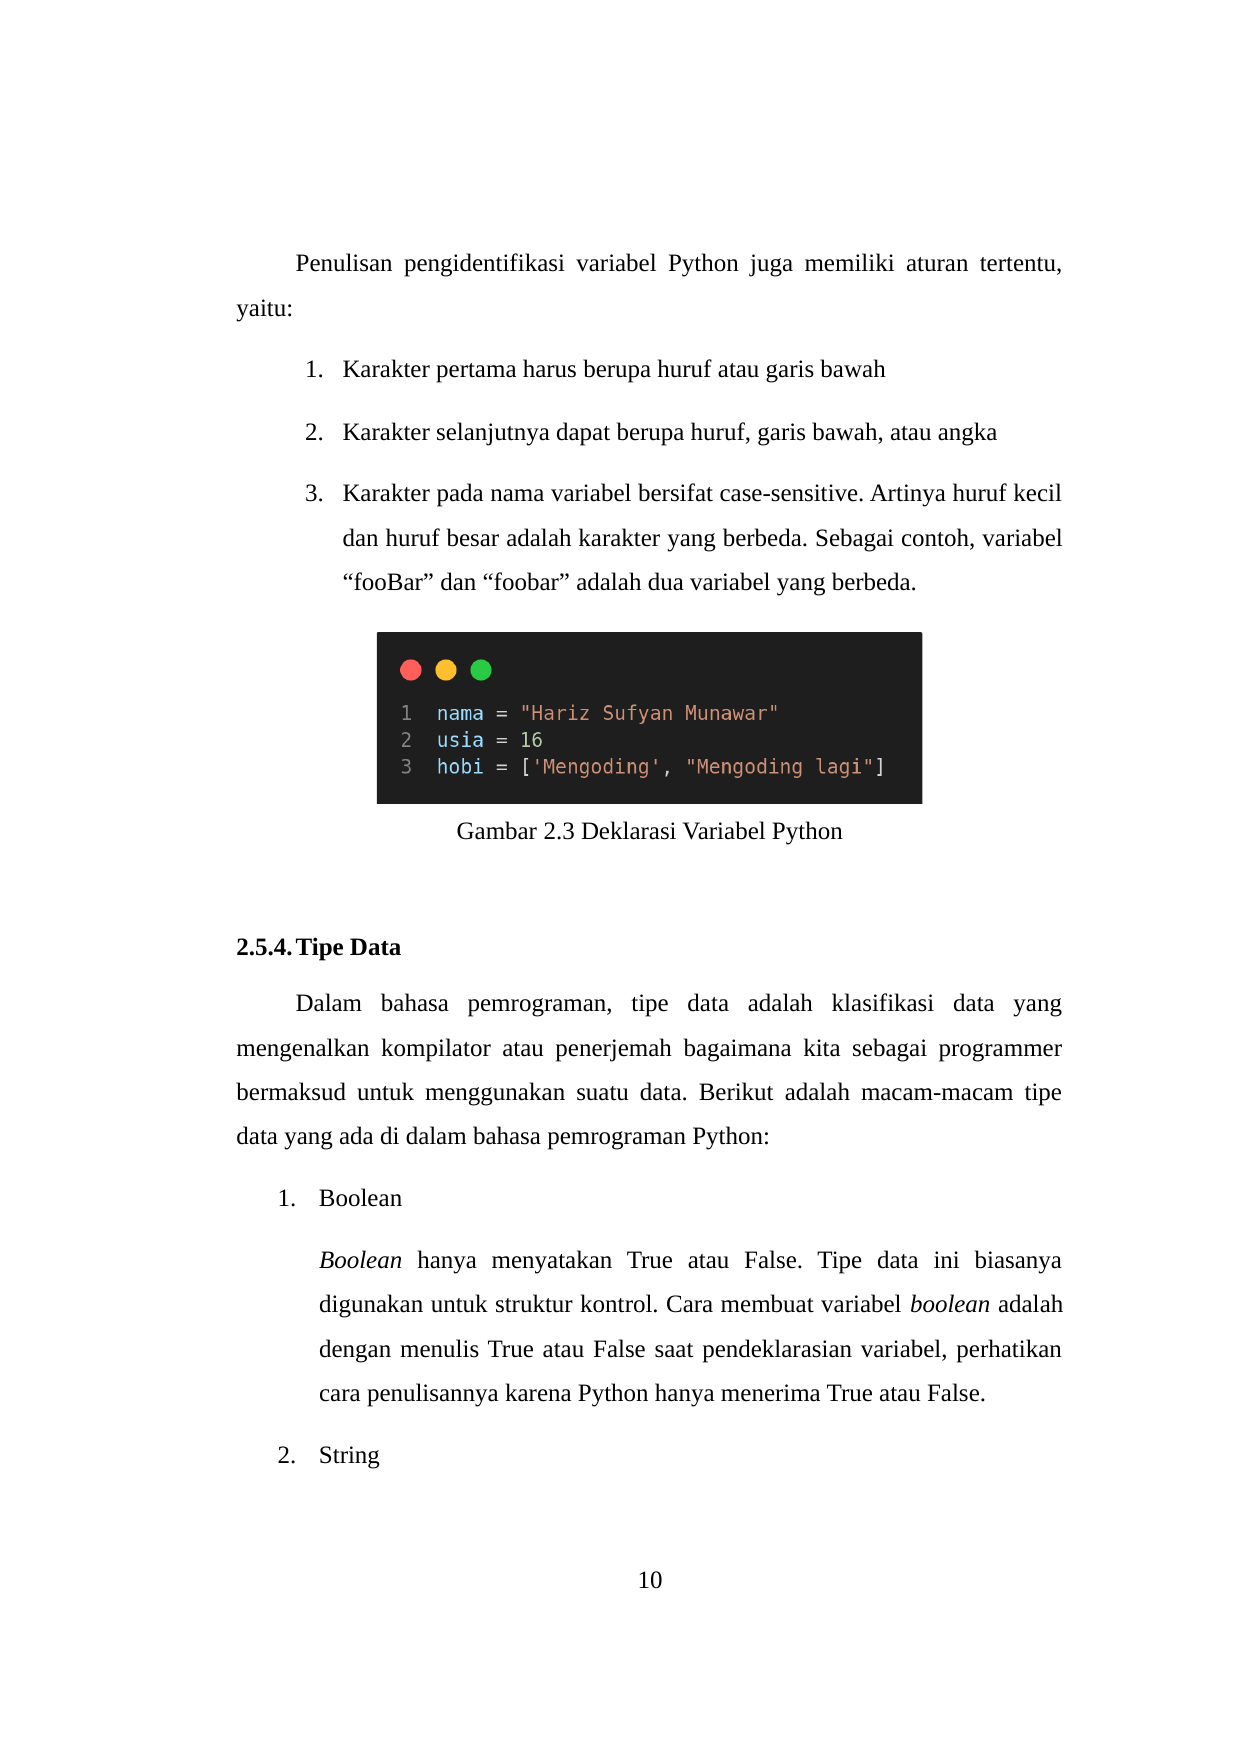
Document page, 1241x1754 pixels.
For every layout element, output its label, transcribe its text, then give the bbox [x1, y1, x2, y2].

list String [277, 1428, 1063, 1472]
list Boolean [277, 1171, 1063, 1215]
list Karakter pertama harus berupa huruf atau garis bawah [305, 342, 1063, 387]
list Boolean hanya menyatakan True atau False. Tipe data ini biasanya digunakan untuk struktur kontrol. Cara membuat variabel boolean adalah dengan menulis True atau False saat pendeklarasian variabel, perhatikan cara penulisannya karena Python hanya menerima True atau False. [319, 1233, 1063, 1410]
list Gambar 2.3 Deklarasi Variabel Python [377, 804, 922, 848]
text Dalam bahasa pemrograman, tipe data adalah klasifikasi data yang mengenalkan kompilator atau penerjemah bagaimana kita sebagai programmer bermaksud untuk menggunakan suatu data. Berikut adalah macam-macam tipe data yang ada di dalam bahasa pemrograman Python: [236, 976, 1063, 1153]
picture [376, 632, 923, 804]
subtitle Tipe Data [236, 919, 1063, 964]
list Karakter selanjutnya dapat berupa huruf, garis bawah, atau angka [305, 404, 1063, 449]
text Penulisan pengidentifikasi variabel Python juga memiliki aturan tertentu, yaitu: [236, 236, 1063, 325]
list Karakter pada nama variabel bersifat case-sensitive. Artinya huruf kecil dan huruf besar adalah karakter yang berbeda. Sebagai contoh, variabel “fooBar” dan “foobar” adalah dua variabel yang berbeda. [305, 466, 1063, 599]
